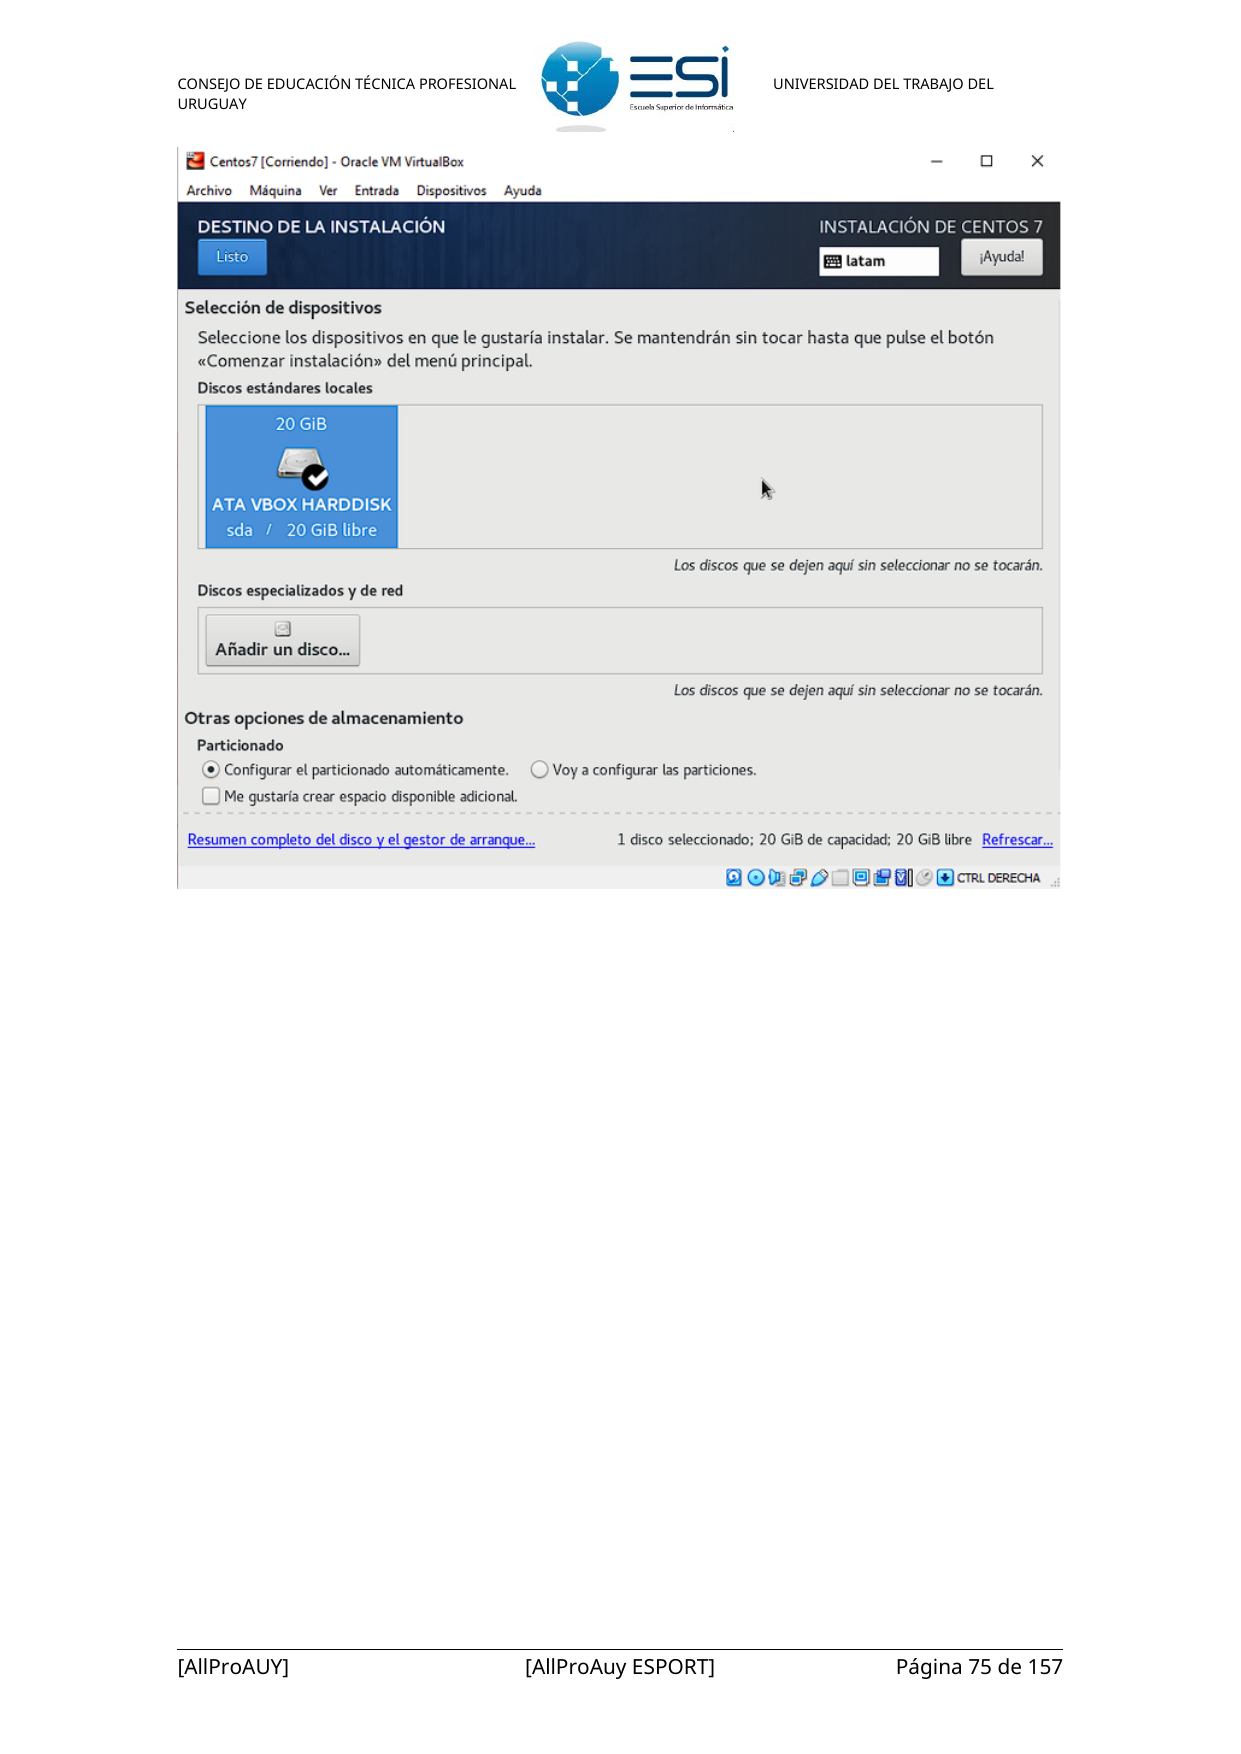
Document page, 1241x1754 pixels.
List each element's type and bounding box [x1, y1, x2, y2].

picture [534, 39, 734, 132]
picture [177, 147, 1061, 889]
